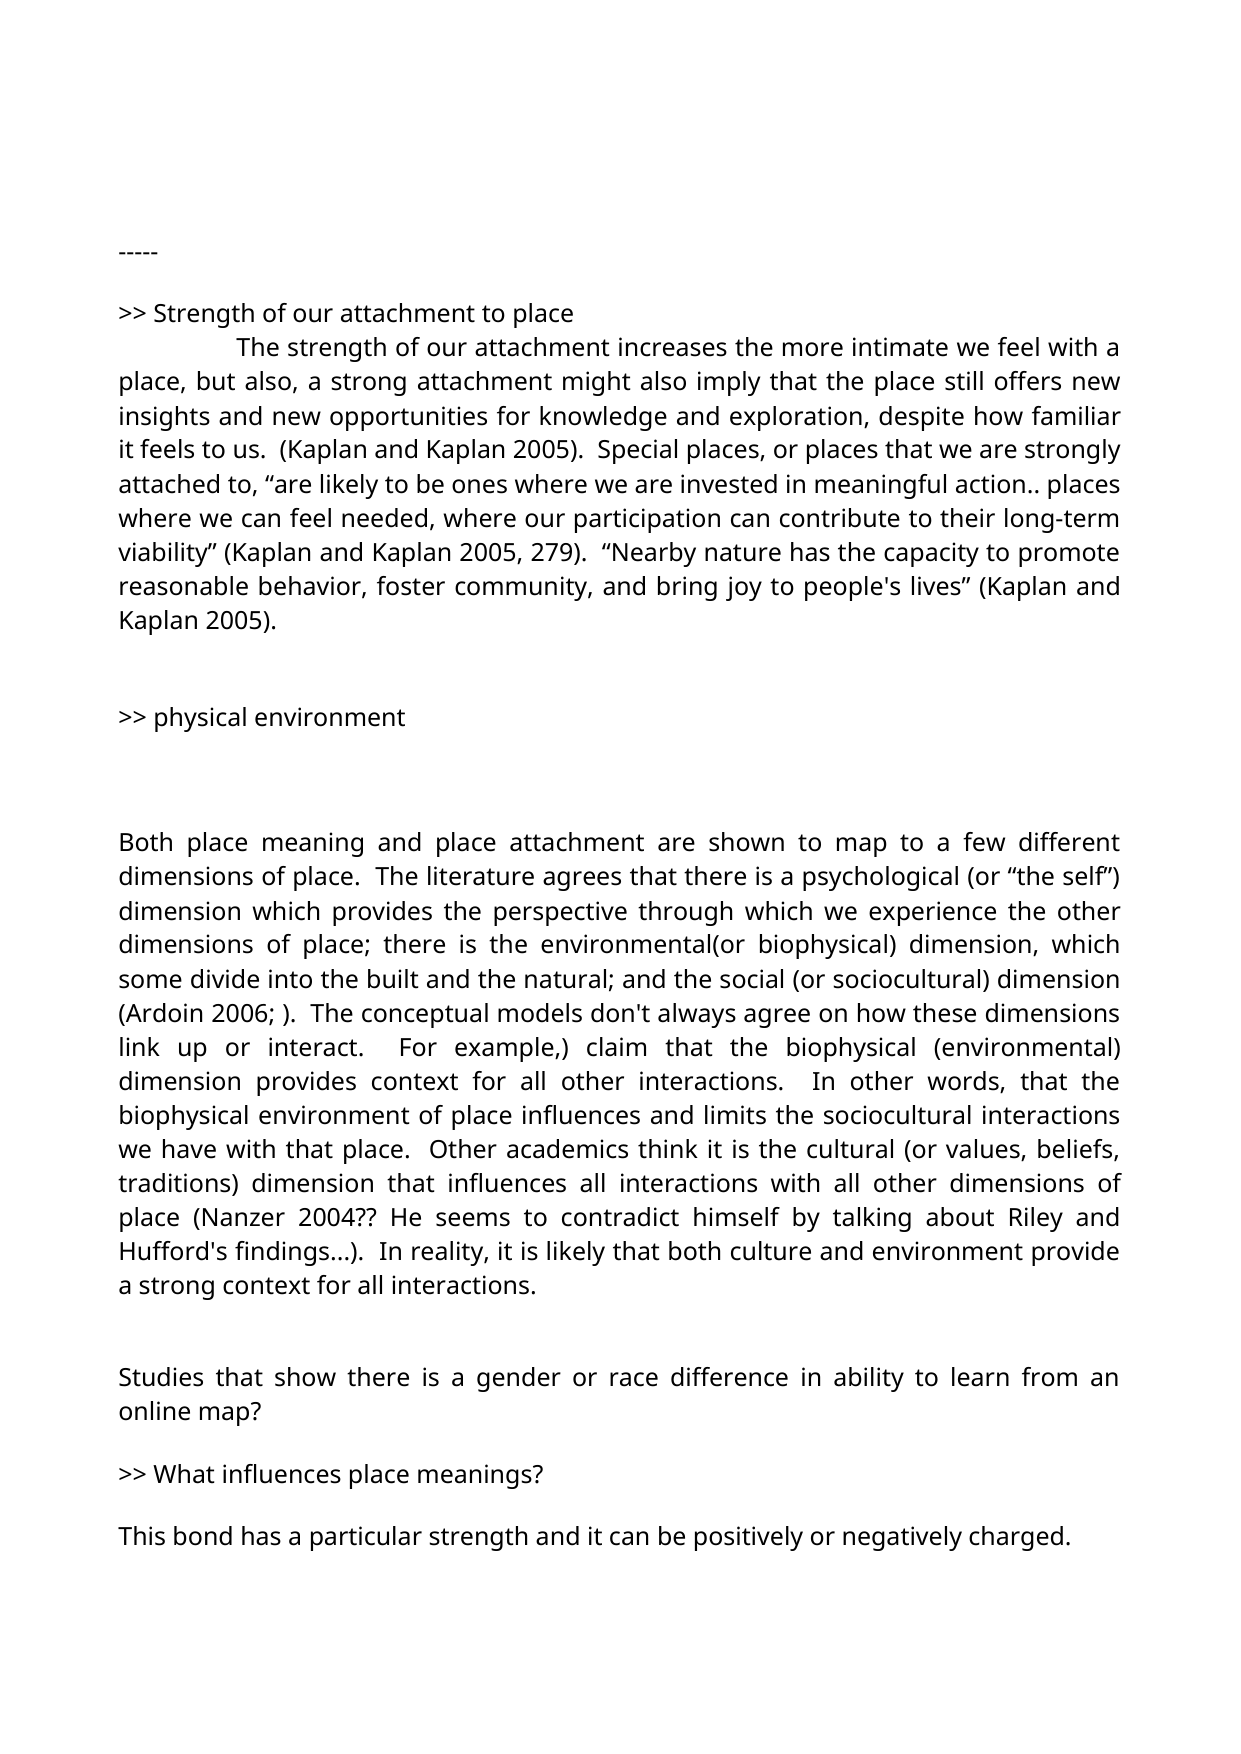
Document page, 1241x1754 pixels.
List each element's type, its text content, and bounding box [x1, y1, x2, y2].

text >> What influences place meanings? [118, 1456, 1122, 1490]
text This bond has a particular strength and it can be positively or negatively charged. [118, 1519, 1122, 1553]
text Studies that show there is a gender or race difference in ability to learn from an online map? [118, 1359, 1122, 1427]
text ----- [118, 233, 1122, 267]
text The strength of our attachment increases the more intimate we feel with a place, but also, a strong attachment might also imply that the place still offers new insights and new opportunities for knowledge and exploration, despite how familiar it feels to us. (Kaplan and Kaplan 2005). Special places, or places that we are strongly attached to, “are likely to be ones where we are invested in meaningful action.. places where we can feel needed, where our participation can contribute to their long-term viability” (Kaplan and Kaplan 2005, 279). “Nearby nature has the capacity to promote reasonable behavior, foster community, and bring joy to people's lives” (Kaplan and Kaplan 2005). [118, 330, 1122, 637]
text Both place meaning and place attachment are shown to map to a few different dimensions of place. The literature agrees that there is a psychological (or “the self”) dimension which provides the perspective through which we experience the other dimensions of place; there is the environmental(or biophysical) dimension, which some divide into the built and the natural; and the social (or sociocultural) dimension (Ardoin 2006; ). The conceptual models don't always agree on how these dimensions link up or interact. For example,) claim that the biophysical (environmental) dimension provides context for all other interactions. In other words, that the biophysical environment of place influences and limits the sociocultural interactions we have with that place. Other academics think it is the cultural (or values, beliefs, traditions) dimension that influences all interactions with all other dimensions of place (Nanzer 2004?? He seems to contradict himself by talking about Riley and Hufford's findings...). In reality, it is likely that both culture and environment provide a strong context for all interactions. [118, 825, 1122, 1302]
text >> physical environment [118, 699, 1122, 733]
text >> Strength of our attachment to place [118, 296, 1122, 330]
